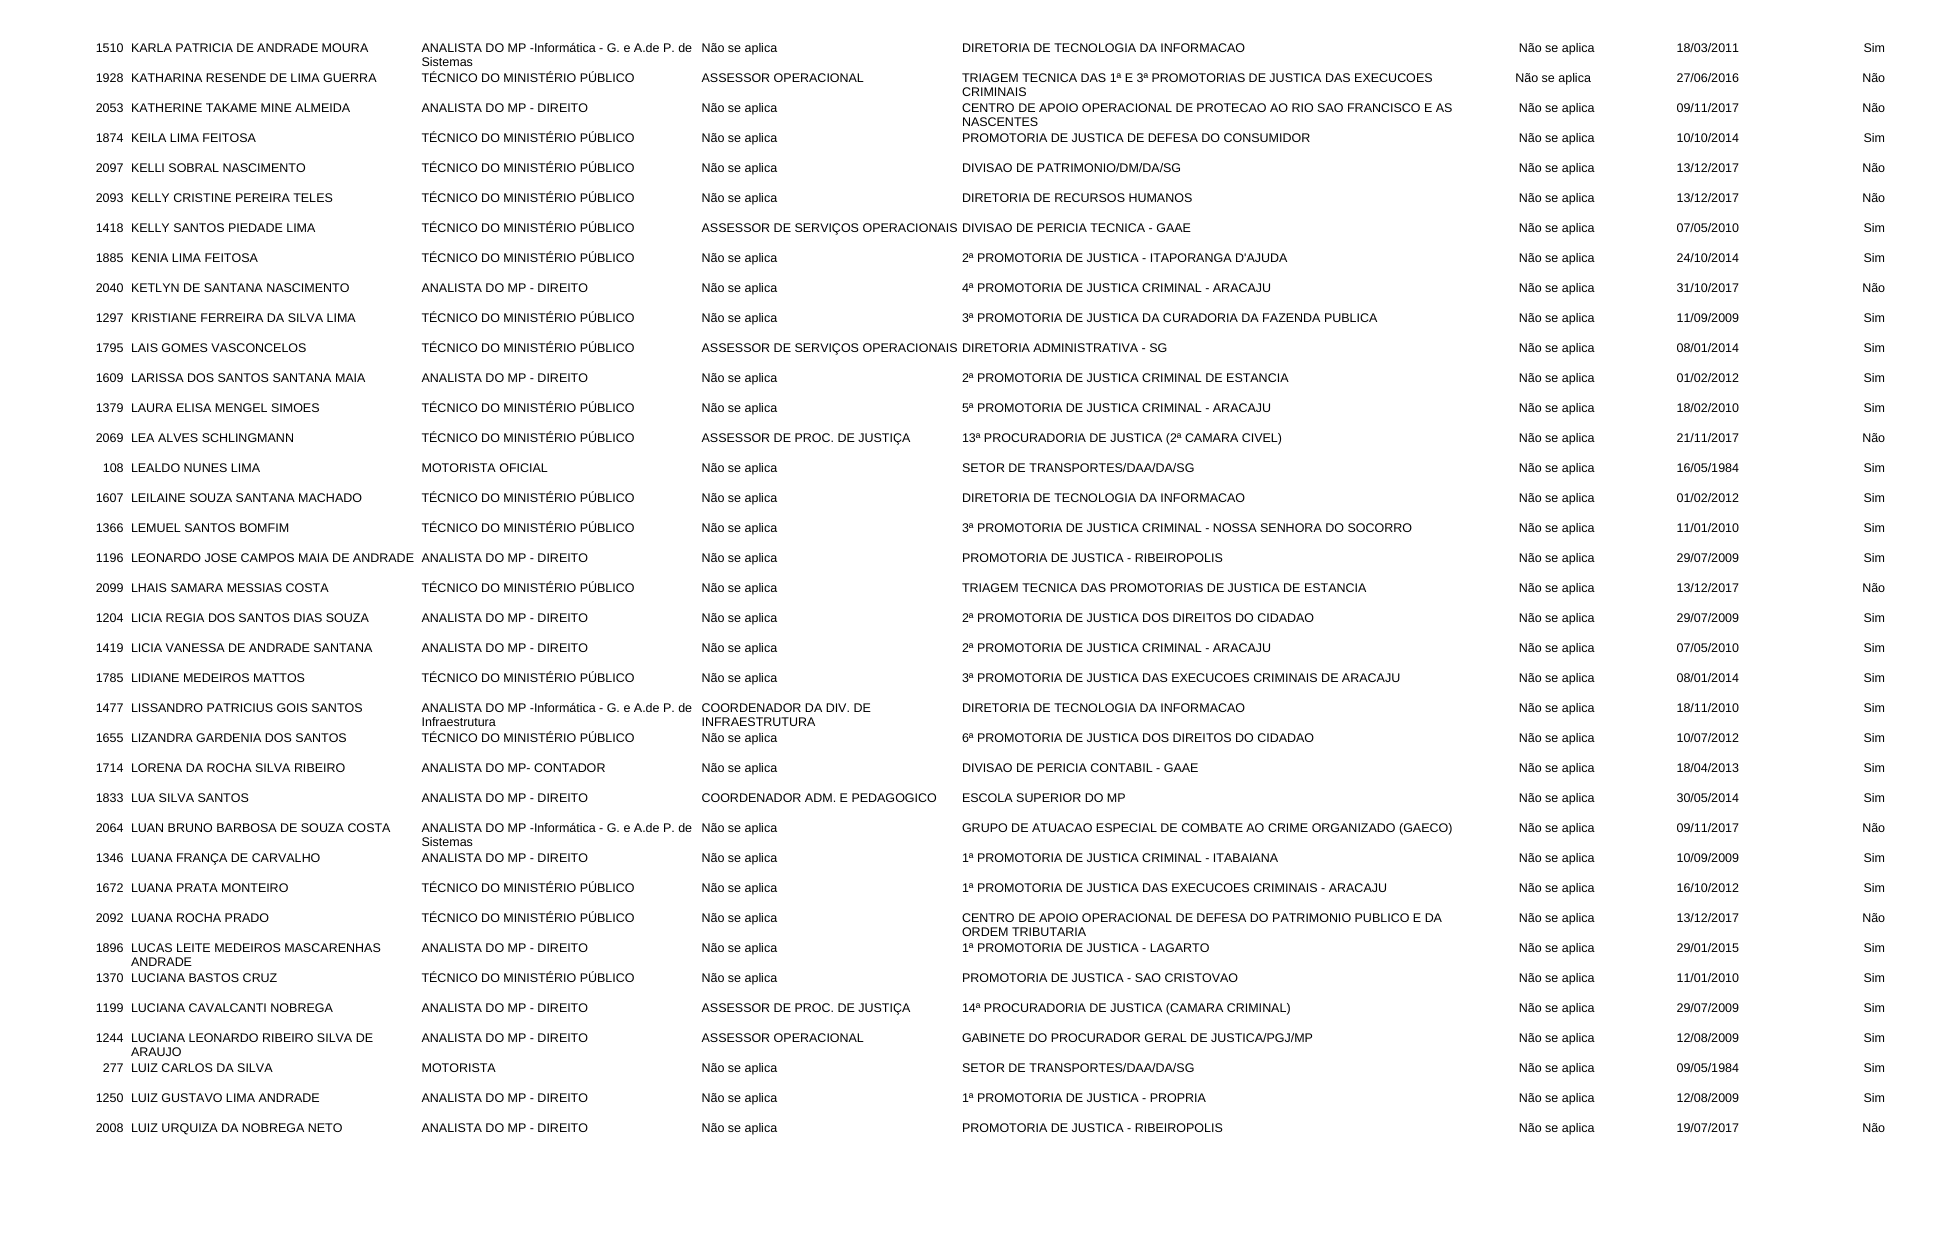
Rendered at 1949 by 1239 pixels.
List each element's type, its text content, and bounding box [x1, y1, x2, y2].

table_cell [1885, 191, 1947, 221]
table_cell [1885, 251, 1947, 281]
table_cell Sim [1739, 1091, 1885, 1121]
table_cell ANALISTA DO MP - DIREITO [421, 611, 701, 641]
table_cell Sim [1739, 1001, 1885, 1031]
table_cell TÉCNICO DO MINISTÉRIO PÚBLICO [421, 221, 701, 251]
table_cell ANALISTA DO MP -Informática - G. e A.de P. de Sistemas [421, 821, 701, 851]
table_header [1459, 0, 1596, 41]
table_cell [0, 521, 62, 551]
table_cell [0, 131, 62, 161]
table_cell Sim [1739, 221, 1885, 251]
table_cell PROMOTORIA DE JUSTICA - RIBEIROPOLIS [962, 551, 1459, 581]
table_cell TÉCNICO DO MINISTÉRIO PÚBLICO [421, 401, 701, 431]
table_cell LHAIS SAMARA MESSIAS COSTA [123, 581, 421, 611]
table_cell LARISSA DOS SANTOS SANTANA MAIA [123, 371, 421, 401]
table_cell Não se aplica [701, 311, 962, 341]
table_cell [1885, 611, 1947, 641]
table_cell 09/11/2017 [1596, 101, 1739, 131]
table_cell LUCIANA CAVALCANTI NOBREGA [123, 1001, 421, 1031]
table_cell LUAN BRUNO BARBOSA DE SOUZA COSTA [123, 821, 421, 851]
table_cell ESCOLA SUPERIOR DO MP [962, 791, 1459, 821]
table_cell Não se aplica [1459, 221, 1596, 251]
table_cell 2092 [62, 911, 123, 941]
table_cell [1885, 731, 1947, 761]
table_cell 2053 [62, 101, 123, 131]
table_cell 1833 [62, 791, 123, 821]
table_cell TÉCNICO DO MINISTÉRIO PÚBLICO [421, 491, 701, 521]
table_cell KRISTIANE FERREIRA DA SILVA LIMA [123, 311, 421, 341]
table_cell 07/05/2010 [1596, 221, 1739, 251]
table_cell Não se aplica [1459, 851, 1596, 881]
table_cell Não se aplica [1459, 791, 1596, 821]
table_cell Não se aplica [701, 281, 962, 311]
table_cell Não [1739, 71, 1885, 101]
table_cell [1885, 821, 1947, 851]
table_cell Sim [1739, 971, 1885, 1001]
table_cell 21/11/2017 [1596, 431, 1739, 461]
table_cell 2ª PROMOTORIA DE JUSTICA CRIMINAL - ARACAJU [962, 641, 1459, 671]
table_cell TÉCNICO DO MINISTÉRIO PÚBLICO [421, 71, 701, 101]
table_cell LUCIANA BASTOS CRUZ [123, 971, 421, 1001]
table_cell 1785 [62, 671, 123, 701]
table_cell LICIA REGIA DOS SANTOS DIAS SOUZA [123, 611, 421, 641]
table_cell LICIA VANESSA DE ANDRADE SANTANA [123, 641, 421, 671]
table_cell 1379 [62, 401, 123, 431]
table_cell Não se aplica [1459, 461, 1596, 491]
table_cell 1ª PROMOTORIA DE JUSTICA - PROPRIA [962, 1091, 1459, 1121]
table_cell [1885, 551, 1947, 581]
table_cell [0, 761, 62, 791]
table_cell [1885, 851, 1947, 881]
table_cell DIRETORIA ADMINISTRATIVA - SG [962, 341, 1459, 371]
table_cell 18/04/2013 [1596, 761, 1739, 791]
table_cell Não [1739, 911, 1885, 941]
table_cell TÉCNICO DO MINISTÉRIO PÚBLICO [421, 581, 701, 611]
table_cell 09/05/1984 [1596, 1061, 1739, 1091]
table_cell [0, 251, 62, 281]
table_cell [1885, 941, 1947, 971]
table_cell 13/12/2017 [1596, 161, 1739, 191]
table_cell TÉCNICO DO MINISTÉRIO PÚBLICO [421, 311, 701, 341]
table_cell [0, 161, 62, 191]
table_header [1596, 0, 1739, 41]
table_cell [1885, 281, 1947, 311]
table_cell Não se aplica [701, 971, 962, 1001]
table_cell LAIS GOMES VASCONCELOS [123, 341, 421, 371]
table_cell Sim [1739, 461, 1885, 491]
table_cell Não se aplica [701, 551, 962, 581]
table_cell 1896 [62, 941, 123, 971]
table_cell LUANA ROCHA PRADO [123, 911, 421, 941]
table_cell [1885, 881, 1947, 911]
table_cell 27/06/2016 [1596, 71, 1739, 101]
table_cell 18/03/2011 [1596, 41, 1739, 71]
table_cell COORDENADOR ADM. E PEDAGOGICO [701, 791, 962, 821]
table_cell [0, 431, 62, 461]
table_cell 12/08/2009 [1596, 1091, 1739, 1121]
table_cell KATHARINA RESENDE DE LIMA GUERRA [123, 71, 421, 101]
table_cell Não se aplica [701, 41, 962, 71]
table_cell 2097 [62, 161, 123, 191]
table_cell Sim [1739, 1031, 1885, 1061]
table_cell LISSANDRO PATRICIUS GOIS SANTOS [123, 701, 421, 731]
table_cell [0, 1121, 62, 1151]
table_cell Não se aplica [1459, 761, 1596, 791]
table_cell LUANA FRANÇA DE CARVALHO [123, 851, 421, 881]
table_cell [1885, 431, 1947, 461]
table_cell Não se aplica [1459, 521, 1596, 551]
table_cell [1885, 491, 1947, 521]
table_cell 13/12/2017 [1596, 911, 1739, 941]
table_cell TÉCNICO DO MINISTÉRIO PÚBLICO [421, 431, 701, 461]
table_cell [0, 881, 62, 911]
table_cell Sim [1739, 851, 1885, 881]
table_cell [1885, 1121, 1947, 1151]
table_cell 1ª PROMOTORIA DE JUSTICA - LAGARTO [962, 941, 1459, 971]
table_cell [0, 701, 62, 731]
table_cell 2099 [62, 581, 123, 611]
table_cell ANALISTA DO MP - DIREITO [421, 371, 701, 401]
table_cell 31/10/2017 [1596, 281, 1739, 311]
table_cell Não se aplica [1459, 1001, 1596, 1031]
table_cell Sim [1739, 311, 1885, 341]
table_cell [0, 41, 62, 71]
table_cell 1655 [62, 731, 123, 761]
table_cell DIRETORIA DE RECURSOS HUMANOS [962, 191, 1459, 221]
table_cell [0, 281, 62, 311]
table_cell 1370 [62, 971, 123, 1001]
table_cell Não se aplica [1459, 191, 1596, 221]
table_cell Não se aplica [701, 611, 962, 641]
table_cell Não se aplica [1459, 1061, 1596, 1091]
table_cell [1885, 581, 1947, 611]
table_cell ASSESSOR OPERACIONAL [701, 71, 962, 101]
table_cell 1714 [62, 761, 123, 791]
table_cell 3ª PROMOTORIA DE JUSTICA DAS EXECUCOES CRIMINAIS DE ARACAJU [962, 671, 1459, 701]
table_cell Não se aplica [1459, 401, 1596, 431]
table_cell TÉCNICO DO MINISTÉRIO PÚBLICO [421, 671, 701, 701]
table_cell [0, 221, 62, 251]
table_cell ANALISTA DO MP - DIREITO [421, 551, 701, 581]
table_cell [1885, 131, 1947, 161]
table_cell Não se aplica [701, 191, 962, 221]
table_cell Sim [1739, 941, 1885, 971]
table_cell 1477 [62, 701, 123, 731]
table_cell 1510 [62, 41, 123, 71]
table_cell Não se aplica [1459, 311, 1596, 341]
table_cell Não se aplica [1459, 341, 1596, 371]
table_cell 277 [62, 1061, 123, 1091]
table_cell 08/01/2014 [1596, 671, 1739, 701]
table_cell [0, 461, 62, 491]
table_cell 12/08/2009 [1596, 1031, 1739, 1061]
table_cell [0, 1061, 62, 1091]
table_cell Não se aplica [701, 491, 962, 521]
table_cell Sim [1739, 131, 1885, 161]
table_cell Não se aplica [701, 1061, 962, 1091]
table_cell LUIZ URQUIZA DA NOBREGA NETO [123, 1121, 421, 1151]
table_cell [1885, 341, 1947, 371]
table_cell [0, 341, 62, 371]
table_cell 24/10/2014 [1596, 251, 1739, 281]
table_cell 1609 [62, 371, 123, 401]
table_cell Não [1739, 431, 1885, 461]
table_cell 29/07/2009 [1596, 551, 1739, 581]
table_cell GABINETE DO PROCURADOR GERAL DE JUSTICA/PGJ/MP [962, 1031, 1459, 1061]
table_cell [0, 911, 62, 941]
table_cell Não se aplica [701, 911, 962, 941]
table_cell 1607 [62, 491, 123, 521]
table_cell Não se aplica [1459, 431, 1596, 461]
table_cell TÉCNICO DO MINISTÉRIO PÚBLICO [421, 911, 701, 941]
table_cell Não se aplica [1459, 671, 1596, 701]
table_cell 1204 [62, 611, 123, 641]
table_cell 1250 [62, 1091, 123, 1121]
table_cell Não se aplica [1459, 251, 1596, 281]
table_cell [1885, 311, 1947, 341]
table_cell Sim [1739, 881, 1885, 911]
table_cell [1885, 701, 1947, 731]
table_cell [0, 71, 62, 101]
table_cell [1885, 41, 1947, 71]
table_cell KARLA PATRICIA DE ANDRADE MOURA [123, 41, 421, 71]
table_cell Não se aplica [701, 851, 962, 881]
table_cell Sim [1739, 731, 1885, 761]
table_cell 2008 [62, 1121, 123, 1151]
table_cell 18/02/2010 [1596, 401, 1739, 431]
table_cell Sim [1739, 761, 1885, 791]
table_cell CENTRO DE APOIO OPERACIONAL DE PROTECAO AO RIO SAO FRANCISCO E AS NASCENTES [962, 101, 1459, 131]
table_cell [1885, 1091, 1947, 1121]
table_cell 29/07/2009 [1596, 611, 1739, 641]
table_cell Não se aplica [701, 641, 962, 671]
table_cell Não se aplica [701, 821, 962, 851]
table_cell 1ª PROMOTORIA DE JUSTICA DAS EXECUCOES CRIMINAIS - ARACAJU [962, 881, 1459, 911]
table_cell GRUPO DE ATUACAO ESPECIAL DE COMBATE AO CRIME ORGANIZADO (GAECO) [962, 821, 1459, 851]
table_cell 10/09/2009 [1596, 851, 1739, 881]
table_cell KELLY SANTOS PIEDADE LIMA [123, 221, 421, 251]
table_cell ANALISTA DO MP - DIREITO [421, 1001, 701, 1031]
table_cell DIRETORIA DE TECNOLOGIA DA INFORMACAO [962, 41, 1459, 71]
table_cell 1419 [62, 641, 123, 671]
table_cell KELLI SOBRAL NASCIMENTO [123, 161, 421, 191]
table_cell [0, 791, 62, 821]
table_cell [0, 1031, 62, 1061]
table_cell 10/10/2014 [1596, 131, 1739, 161]
table_cell 09/11/2017 [1596, 821, 1739, 851]
table_cell DIVISAO DE PERICIA CONTABIL - GAAE [962, 761, 1459, 791]
table_cell 2069 [62, 431, 123, 461]
table_cell Não se aplica [1459, 1091, 1596, 1121]
table_cell LEA ALVES SCHLINGMANN [123, 431, 421, 461]
table_cell Não se aplica [1459, 71, 1596, 101]
table_cell [0, 671, 62, 701]
table_cell [0, 371, 62, 401]
table_cell TÉCNICO DO MINISTÉRIO PÚBLICO [421, 251, 701, 281]
table_cell Não se aplica [701, 881, 962, 911]
table_cell 3ª PROMOTORIA DE JUSTICA DA CURADORIA DA FAZENDA PUBLICA [962, 311, 1459, 341]
table_cell Sim [1739, 371, 1885, 401]
table_cell 19/07/2017 [1596, 1121, 1739, 1151]
table_cell LEONARDO JOSE CAMPOS MAIA DE ANDRADE [123, 551, 421, 581]
table_cell LUCIANA LEONARDO RIBEIRO SILVA DE ARAUJO [123, 1031, 421, 1061]
table_cell Sim [1739, 491, 1885, 521]
table_header [701, 0, 962, 41]
table_cell [0, 1001, 62, 1031]
table_cell 1885 [62, 251, 123, 281]
table_cell Não se aplica [701, 1091, 962, 1121]
table_cell 01/02/2012 [1596, 371, 1739, 401]
table_cell Sim [1739, 251, 1885, 281]
table_header [1885, 0, 1947, 41]
table_cell TÉCNICO DO MINISTÉRIO PÚBLICO [421, 161, 701, 191]
table_cell 13/12/2017 [1596, 191, 1739, 221]
table_cell 29/07/2009 [1596, 1001, 1739, 1031]
table_cell LUIZ CARLOS DA SILVA [123, 1061, 421, 1091]
table_cell 2040 [62, 281, 123, 311]
table_cell [1885, 761, 1947, 791]
table_cell KELLY CRISTINE PEREIRA TELES [123, 191, 421, 221]
table_cell Não se aplica [1459, 101, 1596, 131]
table_cell ANALISTA DO MP - DIREITO [421, 791, 701, 821]
table_cell LUCAS LEITE MEDEIROS MASCARENHAS ANDRADE [123, 941, 421, 971]
table_cell TÉCNICO DO MINISTÉRIO PÚBLICO [421, 341, 701, 371]
table_cell Sim [1739, 551, 1885, 581]
table_cell PROMOTORIA DE JUSTICA DE DEFESA DO CONSUMIDOR [962, 131, 1459, 161]
table_cell ANALISTA DO MP - DIREITO [421, 851, 701, 881]
table_cell [0, 611, 62, 641]
table_cell ANALISTA DO MP - DIREITO [421, 101, 701, 131]
table_cell 2064 [62, 821, 123, 851]
table_cell Não se aplica [701, 521, 962, 551]
table_cell ANALISTA DO MP - DIREITO [421, 1121, 701, 1151]
table_cell 1199 [62, 1001, 123, 1031]
table_cell 3ª PROMOTORIA DE JUSTICA CRIMINAL - NOSSA SENHORA DO SOCORRO [962, 521, 1459, 551]
table_cell [1885, 911, 1947, 941]
table_cell ASSESSOR OPERACIONAL [701, 1031, 962, 1061]
table_cell Não se aplica [1459, 491, 1596, 521]
table_cell LUANA PRATA MONTEIRO [123, 881, 421, 911]
table_cell 11/01/2010 [1596, 521, 1739, 551]
table_cell Não se aplica [1459, 161, 1596, 191]
table_cell Sim [1739, 1061, 1885, 1091]
table_cell ASSESSOR DE PROC. DE JUSTIÇA [701, 431, 962, 461]
table_cell Não se aplica [1459, 41, 1596, 71]
table_header [123, 0, 421, 41]
table_cell [0, 101, 62, 131]
table_cell Não se aplica [701, 371, 962, 401]
table_cell KEILA LIMA FEITOSA [123, 131, 421, 161]
table_cell MOTORISTA OFICIAL [421, 461, 701, 491]
table_cell LAURA ELISA MENGEL SIMOES [123, 401, 421, 431]
table_cell 10/07/2012 [1596, 731, 1739, 761]
table_cell ANALISTA DO MP -Informática - G. e A.de P. de Sistemas [421, 41, 701, 71]
table_cell 5ª PROMOTORIA DE JUSTICA CRIMINAL - ARACAJU [962, 401, 1459, 431]
table_cell [0, 191, 62, 221]
table_cell 1366 [62, 521, 123, 551]
table_cell Não [1739, 161, 1885, 191]
table_cell [0, 311, 62, 341]
table_cell Não [1739, 191, 1885, 221]
table_cell Não [1739, 101, 1885, 131]
table_cell Não se aplica [1459, 701, 1596, 731]
table_cell 13/12/2017 [1596, 581, 1739, 611]
table_cell Não se aplica [1459, 911, 1596, 941]
table_cell [0, 731, 62, 761]
table_cell 2093 [62, 191, 123, 221]
table_cell LEILAINE SOUZA SANTANA MACHADO [123, 491, 421, 521]
table_cell 2ª PROMOTORIA DE JUSTICA DOS DIREITOS DO CIDADAO [962, 611, 1459, 641]
table_cell Não se aplica [701, 941, 962, 971]
table_cell LIZANDRA GARDENIA DOS SANTOS [123, 731, 421, 761]
table_cell 2ª PROMOTORIA DE JUSTICA - ITAPORANGA D'AJUDA [962, 251, 1459, 281]
table_cell TÉCNICO DO MINISTÉRIO PÚBLICO [421, 521, 701, 551]
table_cell Não se aplica [1459, 941, 1596, 971]
table_cell [1885, 371, 1947, 401]
table_cell TÉCNICO DO MINISTÉRIO PÚBLICO [421, 971, 701, 1001]
table_cell [1885, 71, 1947, 101]
table_cell KATHERINE TAKAME MINE ALMEIDA [123, 101, 421, 131]
table_cell Não se aplica [701, 761, 962, 791]
table_cell 01/02/2012 [1596, 491, 1739, 521]
table_cell TRIAGEM TECNICA DAS 1ª E 3ª PROMOTORIAS DE JUSTICA DAS EXECUCOES CRIMINAIS [962, 71, 1459, 101]
table_cell 6ª PROMOTORIA DE JUSTICA DOS DIREITOS DO CIDADAO [962, 731, 1459, 761]
table_cell COORDENADOR DA DIV. DE INFRAESTRUTURA [701, 701, 962, 731]
table_cell Sim [1739, 401, 1885, 431]
table_cell Não se aplica [701, 101, 962, 131]
table_cell [0, 641, 62, 671]
table_cell ANALISTA DO MP -Informática - G. e A.de P. de Infraestrutura [421, 701, 701, 731]
table_header [62, 0, 123, 41]
table_cell Não [1739, 281, 1885, 311]
table_cell 1ª PROMOTORIA DE JUSTICA CRIMINAL - ITABAIANA [962, 851, 1459, 881]
table_cell Não se aplica [701, 671, 962, 701]
table_cell LEMUEL SANTOS BOMFIM [123, 521, 421, 551]
table_cell Sim [1739, 791, 1885, 821]
table_cell Sim [1739, 341, 1885, 371]
table_cell SETOR DE TRANSPORTES/DAA/DA/SG [962, 461, 1459, 491]
table_cell TÉCNICO DO MINISTÉRIO PÚBLICO [421, 191, 701, 221]
table_cell [1885, 1031, 1947, 1061]
table_header [962, 0, 1459, 41]
table_cell Não se aplica [1459, 971, 1596, 1001]
table_cell [0, 491, 62, 521]
table_cell Não se aplica [1459, 581, 1596, 611]
table_cell 07/05/2010 [1596, 641, 1739, 671]
table_cell Não se aplica [1459, 1121, 1596, 1151]
table_cell SETOR DE TRANSPORTES/DAA/DA/SG [962, 1061, 1459, 1091]
table_header [0, 0, 62, 41]
table_cell Não se aplica [701, 131, 962, 161]
table_cell TÉCNICO DO MINISTÉRIO PÚBLICO [421, 731, 701, 761]
table_cell DIRETORIA DE TECNOLOGIA DA INFORMACAO [962, 701, 1459, 731]
table_cell 1346 [62, 851, 123, 881]
table_cell Sim [1739, 521, 1885, 551]
table_cell Não se aplica [701, 401, 962, 431]
table_cell [1885, 101, 1947, 131]
table_cell Não se aplica [1459, 551, 1596, 581]
table_cell [1885, 1061, 1947, 1091]
table_cell 16/10/2012 [1596, 881, 1739, 911]
table_cell Não se aplica [701, 1121, 962, 1151]
table_cell ASSESSOR DE SERVIÇOS OPERACIONAIS [701, 221, 962, 251]
table_cell 4ª PROMOTORIA DE JUSTICA CRIMINAL - ARACAJU [962, 281, 1459, 311]
table_cell DIVISAO DE PERICIA TECNICA - GAAE [962, 221, 1459, 251]
table_cell Sim [1739, 41, 1885, 71]
table_header [421, 0, 701, 41]
table_cell Não se aplica [1459, 1031, 1596, 1061]
table_cell 29/01/2015 [1596, 941, 1739, 971]
table_cell [0, 971, 62, 1001]
table_cell [0, 1091, 62, 1121]
table_cell DIRETORIA DE TECNOLOGIA DA INFORMACAO [962, 491, 1459, 521]
table_cell ANALISTA DO MP - DIREITO [421, 1091, 701, 1121]
table_cell 30/05/2014 [1596, 791, 1739, 821]
table_header [1739, 0, 1885, 41]
table_cell 08/01/2014 [1596, 341, 1739, 371]
table_cell 2ª PROMOTORIA DE JUSTICA CRIMINAL DE ESTANCIA [962, 371, 1459, 401]
table_cell 11/01/2010 [1596, 971, 1739, 1001]
table_cell Não [1739, 821, 1885, 851]
table_cell Não se aplica [1459, 131, 1596, 161]
table_cell Não se aplica [701, 581, 962, 611]
table_cell LIDIANE MEDEIROS MATTOS [123, 671, 421, 701]
table_cell KENIA LIMA FEITOSA [123, 251, 421, 281]
table_cell Não [1739, 1121, 1885, 1151]
table_cell KETLYN DE SANTANA NASCIMENTO [123, 281, 421, 311]
table_cell Não se aplica [701, 161, 962, 191]
table_cell 16/05/1984 [1596, 461, 1739, 491]
table_cell [0, 401, 62, 431]
table_cell Não se aplica [701, 251, 962, 281]
table_cell ASSESSOR DE PROC. DE JUSTIÇA [701, 1001, 962, 1031]
table_cell Não se aplica [1459, 881, 1596, 911]
table_cell Sim [1739, 611, 1885, 641]
table_cell 1297 [62, 311, 123, 341]
table_cell [0, 551, 62, 581]
table_cell TÉCNICO DO MINISTÉRIO PÚBLICO [421, 131, 701, 161]
table_cell MOTORISTA [421, 1061, 701, 1091]
table_cell 1196 [62, 551, 123, 581]
table_cell 1795 [62, 341, 123, 371]
table_cell ASSESSOR DE SERVIÇOS OPERACIONAIS [701, 341, 962, 371]
table_cell 11/09/2009 [1596, 311, 1739, 341]
table_cell 1874 [62, 131, 123, 161]
table_cell [1885, 521, 1947, 551]
table_cell ANALISTA DO MP - DIREITO [421, 1031, 701, 1061]
table_cell [1885, 1001, 1947, 1031]
table_cell TÉCNICO DO MINISTÉRIO PÚBLICO [421, 881, 701, 911]
table_cell PROMOTORIA DE JUSTICA - SAO CRISTOVAO [962, 971, 1459, 1001]
table_cell 108 [62, 461, 123, 491]
table_cell Não se aplica [1459, 821, 1596, 851]
table_cell Sim [1739, 701, 1885, 731]
table_cell 1672 [62, 881, 123, 911]
table_cell 1244 [62, 1031, 123, 1061]
table_cell ANALISTA DO MP - DIREITO [421, 641, 701, 671]
table_cell [0, 821, 62, 851]
table_cell 18/11/2010 [1596, 701, 1739, 731]
table_cell LEALDO NUNES LIMA [123, 461, 421, 491]
table_cell [1885, 161, 1947, 191]
table_cell [1885, 641, 1947, 671]
table_cell Não [1739, 581, 1885, 611]
table_cell Não se aplica [1459, 641, 1596, 671]
table_cell ANALISTA DO MP- CONTADOR [421, 761, 701, 791]
table_cell [0, 851, 62, 881]
table_cell LUIZ GUSTAVO LIMA ANDRADE [123, 1091, 421, 1121]
table_cell [1885, 971, 1947, 1001]
table_cell Sim [1739, 641, 1885, 671]
table_cell PROMOTORIA DE JUSTICA - RIBEIROPOLIS [962, 1121, 1459, 1151]
table_cell ANALISTA DO MP - DIREITO [421, 941, 701, 971]
table_cell [0, 941, 62, 971]
table_cell LUA SILVA SANTOS [123, 791, 421, 821]
table_cell [1885, 671, 1947, 701]
table_cell [1885, 791, 1947, 821]
table_cell Não se aplica [701, 461, 962, 491]
table_cell [1885, 401, 1947, 431]
table_cell TRIAGEM TECNICA DAS PROMOTORIAS DE JUSTICA DE ESTANCIA [962, 581, 1459, 611]
table_cell Não se aplica [701, 731, 962, 761]
table_cell [1885, 461, 1947, 491]
table_cell Não se aplica [1459, 371, 1596, 401]
table_cell CENTRO DE APOIO OPERACIONAL DE DEFESA DO PATRIMONIO PUBLICO E DA ORDEM TRIBUTARIA [962, 911, 1459, 941]
table_cell Não se aplica [1459, 611, 1596, 641]
table_cell 1928 [62, 71, 123, 101]
table_cell Não se aplica [1459, 281, 1596, 311]
table_cell DIVISAO DE PATRIMONIO/DM/DA/SG [962, 161, 1459, 191]
table_cell Não se aplica [1459, 731, 1596, 761]
table_cell [0, 581, 62, 611]
table_cell ANALISTA DO MP - DIREITO [421, 281, 701, 311]
table_cell Sim [1739, 671, 1885, 701]
table_cell 1418 [62, 221, 123, 251]
table_cell LORENA DA ROCHA SILVA RIBEIRO [123, 761, 421, 791]
table_cell 14ª PROCURADORIA DE JUSTICA (CAMARA CRIMINAL) [962, 1001, 1459, 1031]
table_cell 13ª PROCURADORIA DE JUSTICA (2ª CAMARA CIVEL) [962, 431, 1459, 461]
table_cell [1885, 221, 1947, 251]
